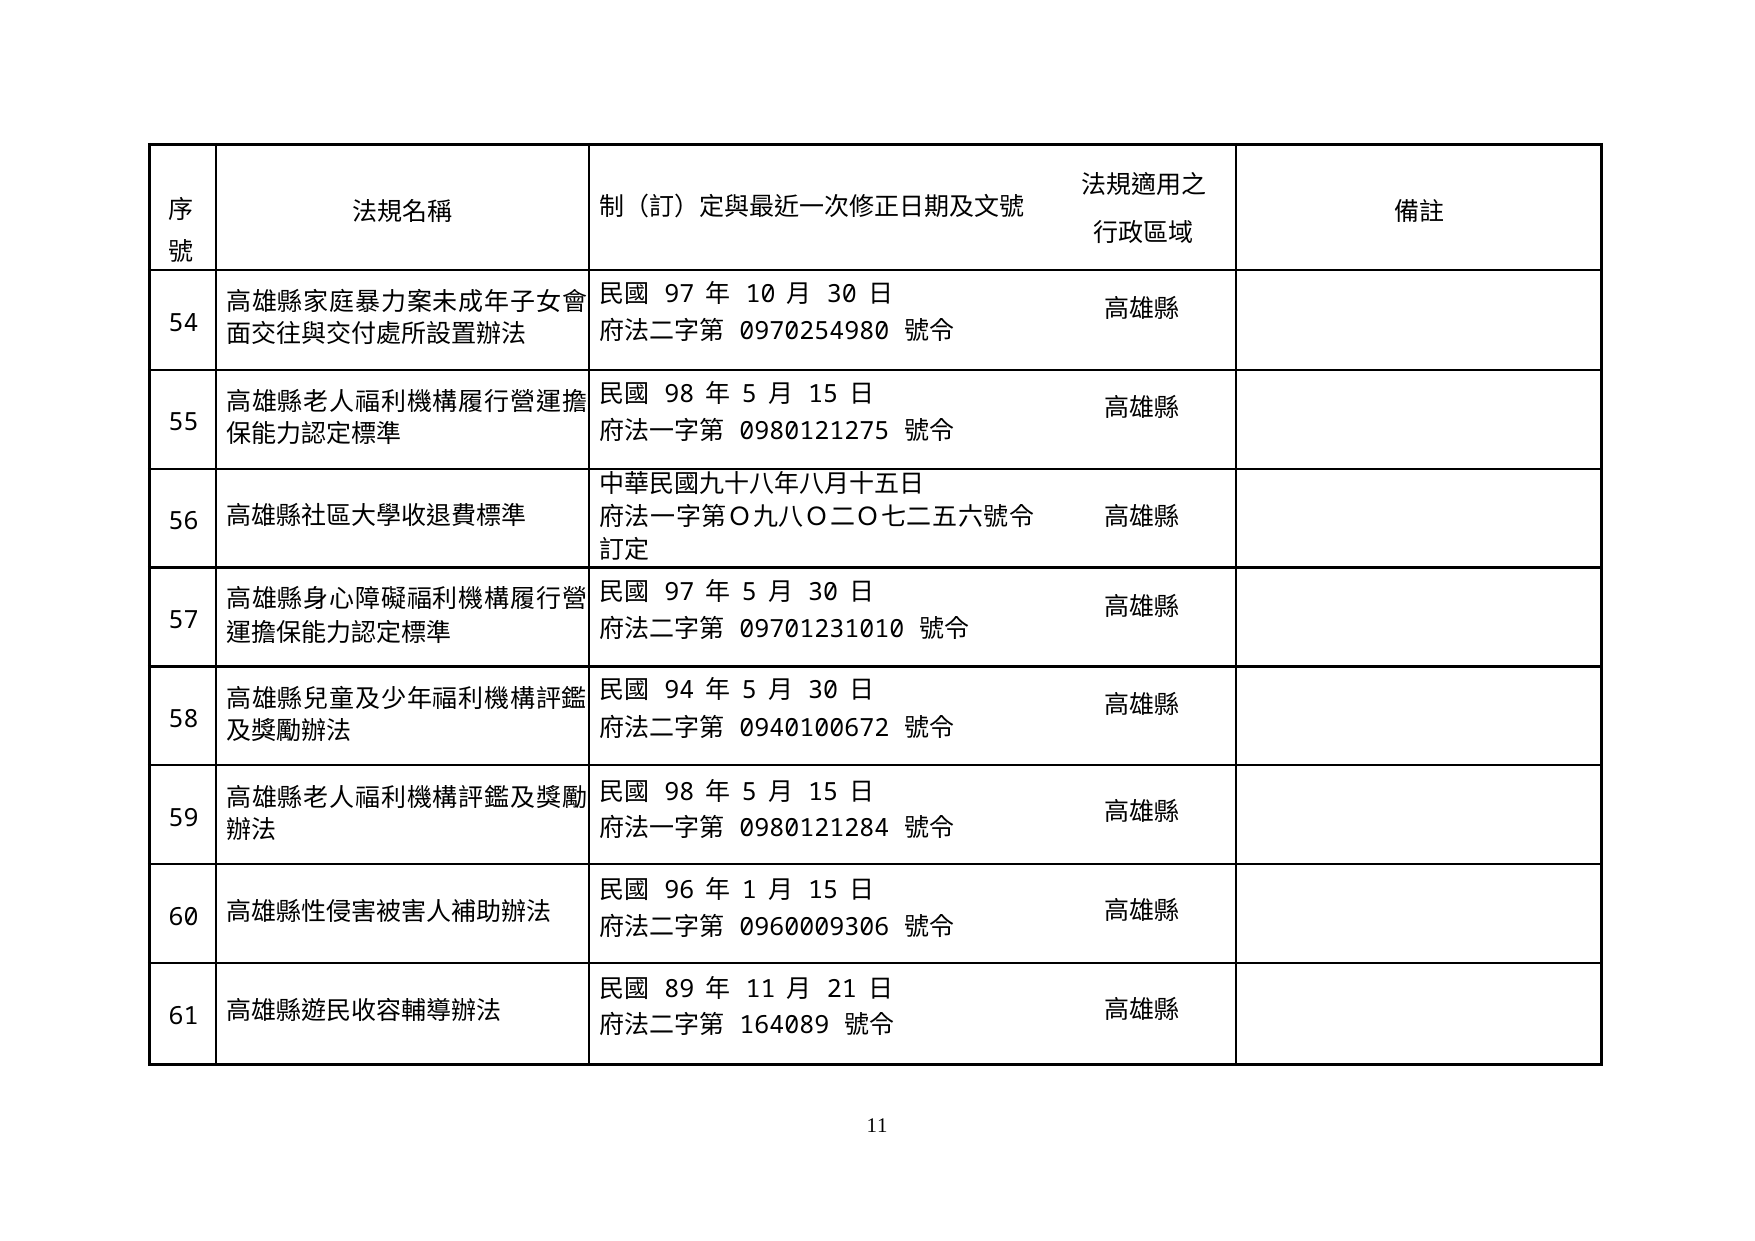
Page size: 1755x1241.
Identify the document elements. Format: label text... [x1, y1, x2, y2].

table_header 法規適用之 制（訂）定與最近一次修正日期及文號 行政區域 [590, 146, 1235, 269]
table_cell 高雄縣兒童及少年福利機構評鑑 及獎勵辦法 [217, 668, 588, 764]
table_cell 民國 89年 11月 21日 府法二字第 164089 號令 高雄縣 [590, 964, 1235, 1063]
table_cell 民國 98年5月 15日 府法一字第 0980121275 號令 高雄縣 [590, 371, 1235, 467]
table_cell 54 [151, 271, 215, 368]
table_cell 高雄縣社區大學收退費標準 [217, 470, 588, 566]
table_cell [1237, 371, 1600, 467]
table_cell [1237, 271, 1600, 368]
table_cell 中華民國九十八年八月十五日 府法一字第Ｏ九八Ｏ二Ｏ七二五六號令 高雄縣 訂定 [590, 470, 1235, 566]
table_cell 高雄縣老人福利機構履行營運擔 保能力認定標準 [217, 371, 588, 467]
table_cell 民國 96年1月 15日 府法二字第 0960009306 號令 高雄縣 [590, 865, 1235, 962]
table_cell [1237, 865, 1600, 962]
table_cell 民國 94年5月 30日 府法二字第 0940100672 號令 高雄縣 [590, 668, 1235, 764]
table_cell 高雄縣身心障礙福利機構履行營 運擔保能力認定標準 [217, 569, 588, 665]
table_cell 55 [151, 371, 215, 467]
table_header 序 號 [151, 146, 215, 269]
table_cell 58 [151, 668, 215, 764]
table_cell [1237, 668, 1600, 764]
table_cell 56 [151, 470, 215, 566]
table_cell 民國 98年5月 15日 府法一字第 0980121284 號令 高雄縣 [590, 766, 1235, 863]
table_cell 57 [151, 569, 215, 665]
table_cell [1237, 964, 1600, 1063]
table_cell [1237, 470, 1600, 566]
table_cell 高雄縣老人福利機構評鑑及獎勵 辦法 [217, 766, 588, 863]
table_cell [1237, 569, 1600, 665]
table_header 備註 [1237, 146, 1600, 269]
table_header 法規名稱 [217, 146, 588, 269]
table_cell 高雄縣性侵害被害人補助辦法 [217, 865, 588, 962]
table_cell 民國 97年5月 30日 府法二字第 09701231010 號令 高雄縣 [590, 569, 1235, 665]
table_cell 61 [151, 964, 215, 1063]
table_cell 民國 97年 10月 30日 府法二字第 0970254980 號令 高雄縣 [590, 271, 1235, 368]
table_cell 60 [151, 865, 215, 962]
table_cell [1237, 766, 1600, 863]
table_cell 高雄縣家庭暴力案未成年子女會 面交往與交付處所設置辦法 [217, 271, 588, 368]
table_cell 59 [151, 766, 215, 863]
table_cell 高雄縣遊民收容輔導辦法 [217, 964, 588, 1063]
